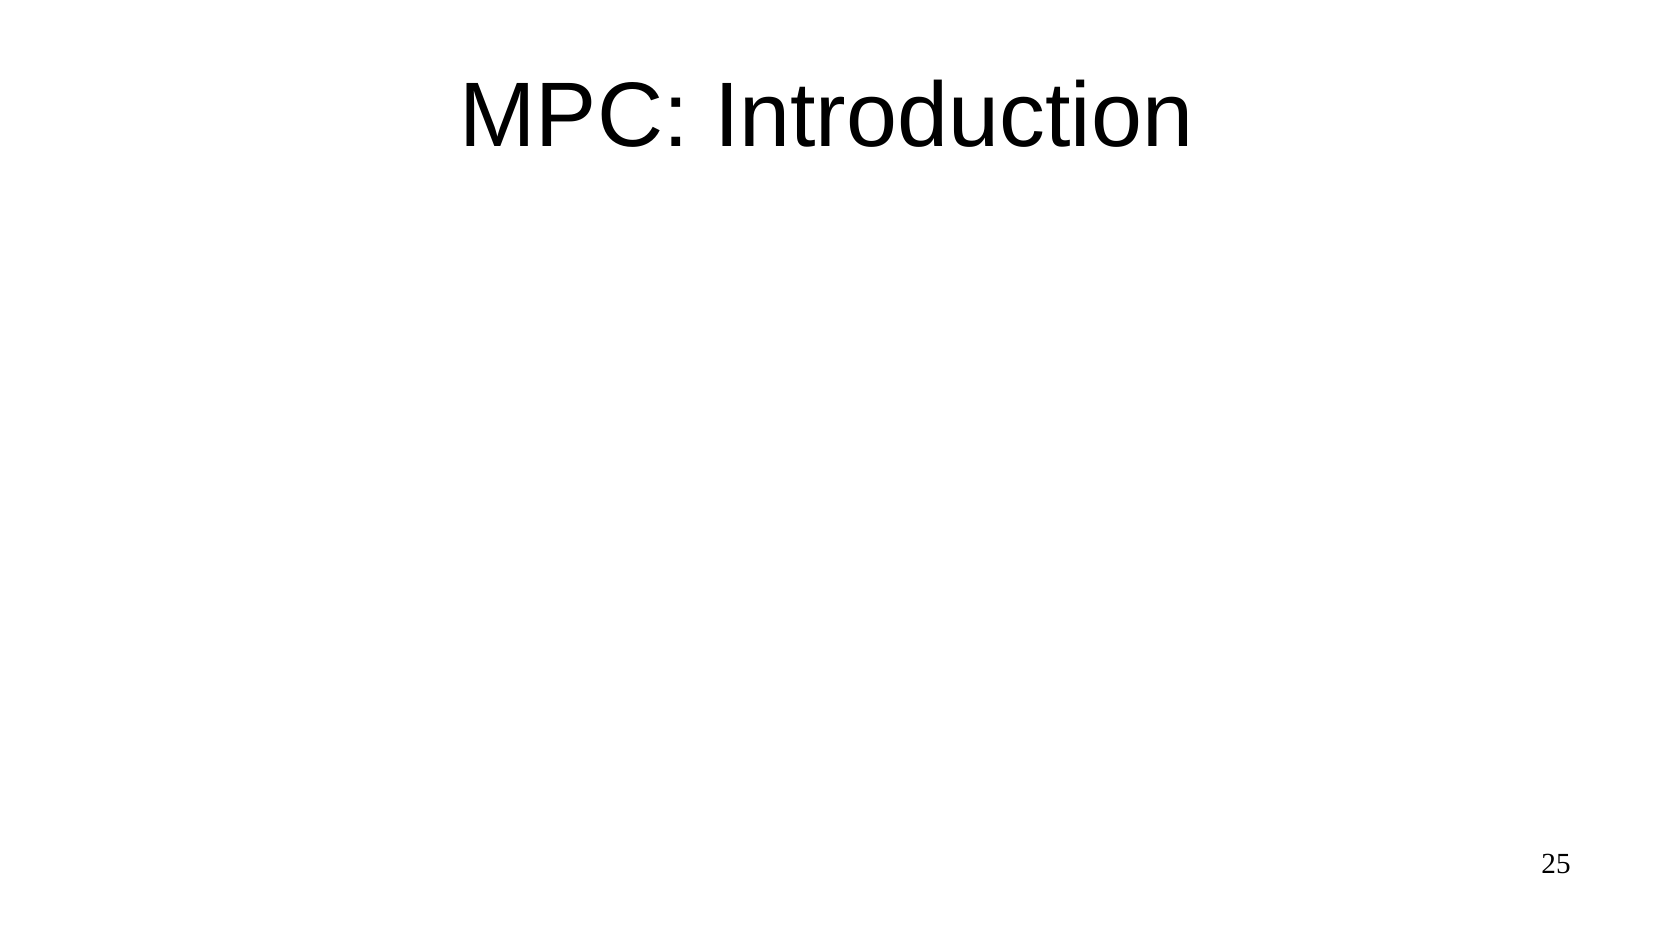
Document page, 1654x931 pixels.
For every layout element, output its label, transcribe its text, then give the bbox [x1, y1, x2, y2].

title MPC: Introduction [82, 37, 1571, 193]
